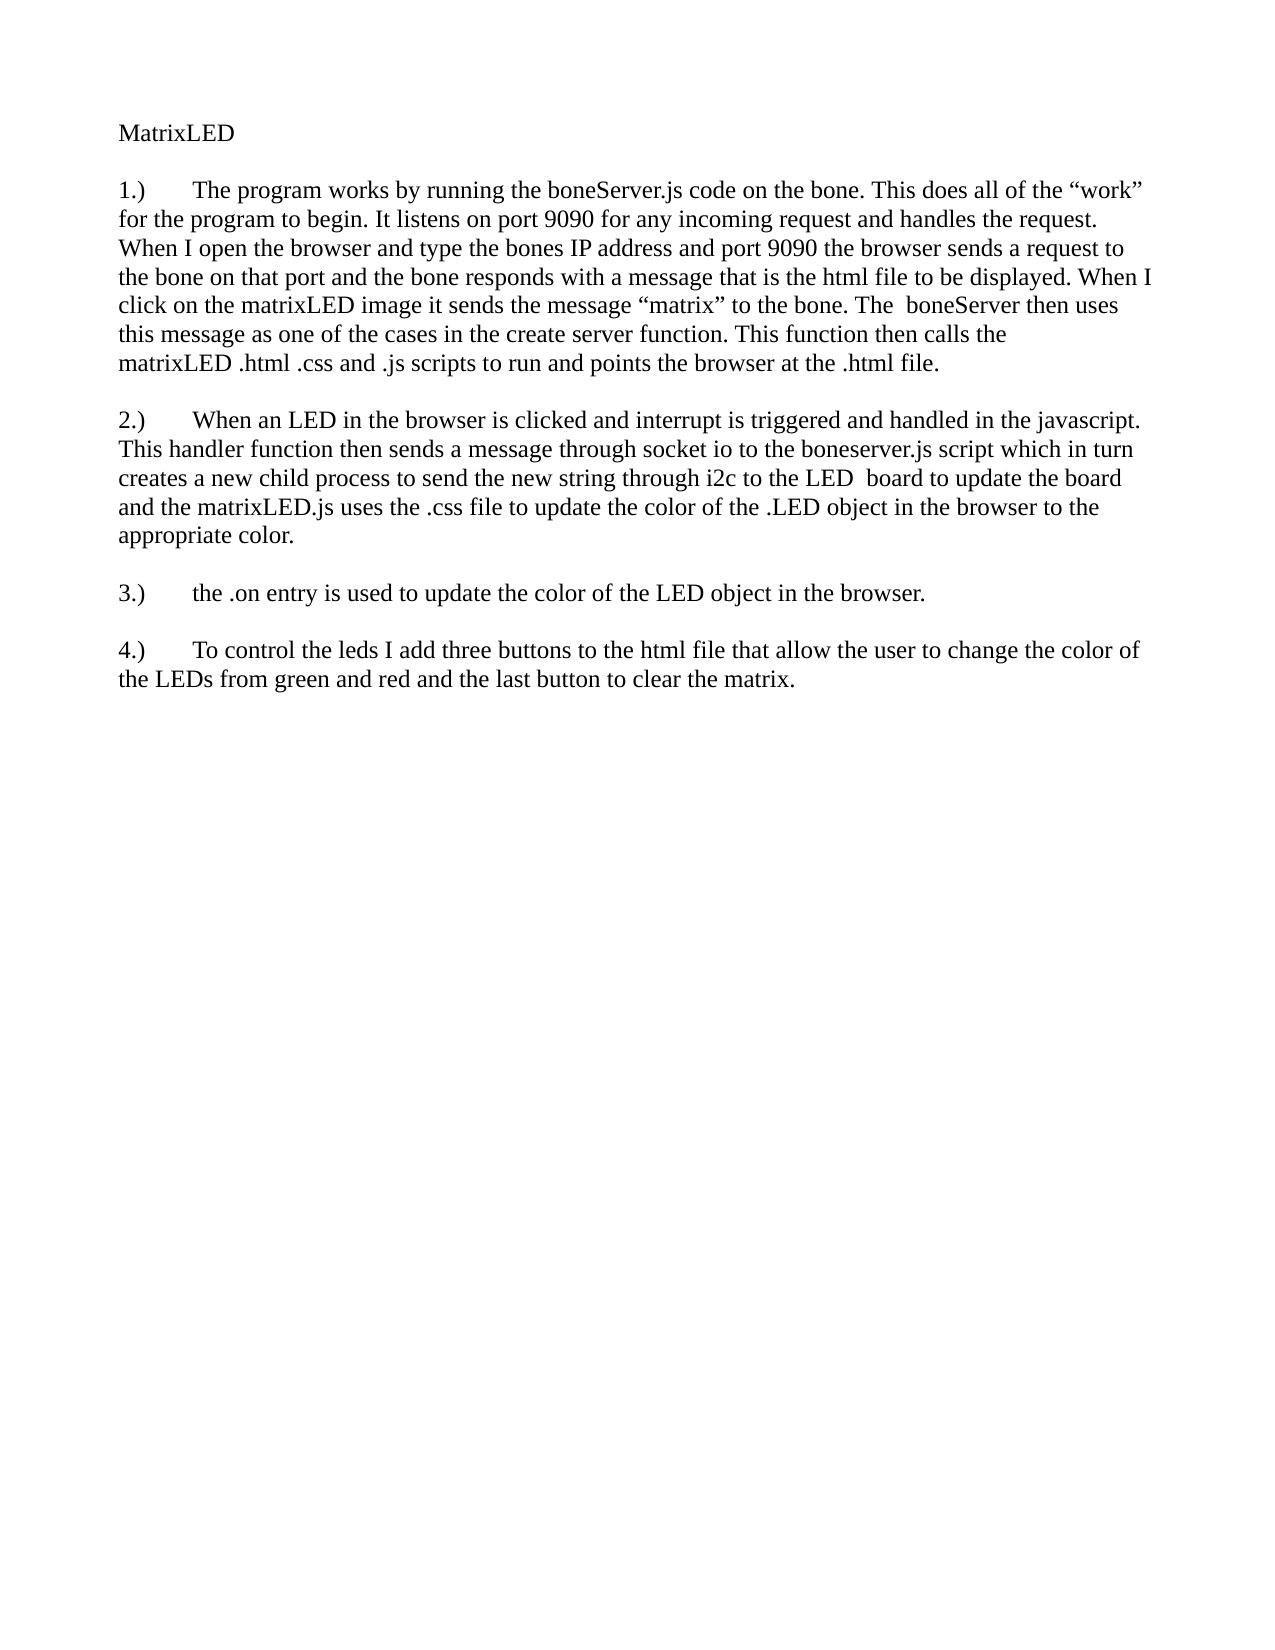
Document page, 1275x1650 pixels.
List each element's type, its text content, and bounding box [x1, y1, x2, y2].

text 4.) To control the leds I add three buttons to the html file that allow the user to change the color of the LEDs from green and red and the last button to clear the matrix. [118, 636, 1157, 693]
text 2.) When an LED in the browser is clicked and interrupt is triggered and handled in the javascript. This handler function then sends a message through socket io to the boneserver.js script which in turn creates a new child process to send the new string through i2c to the LED board to update the board and the matrixLED.js uses the .css file to update the color of the .LED object in the browser to the appropriate color. [118, 406, 1157, 549]
text 3.) the .on entry is used to update the color of the LED object in the browser. [118, 578, 1157, 607]
text 1.) The program works by running the boneServer.js code on the bone. This does all of the “work” for the program to begin. It listens on port 9090 for any incoming request and handles the request. When I open the browser and type the bones IP address and port 9090 the browser sends a request to the bone on that port and the bone responds with a message that is the html file to be displayed. When I click on the matrixLED image it sends the message “matrix” to the bone. The boneServer then uses this message as one of the cases in the create server function. This function then calls the matrixLED .html .css and .js scripts to run and points the browser at the .html file. [118, 176, 1157, 377]
text MatrixLED [118, 118, 1157, 147]
